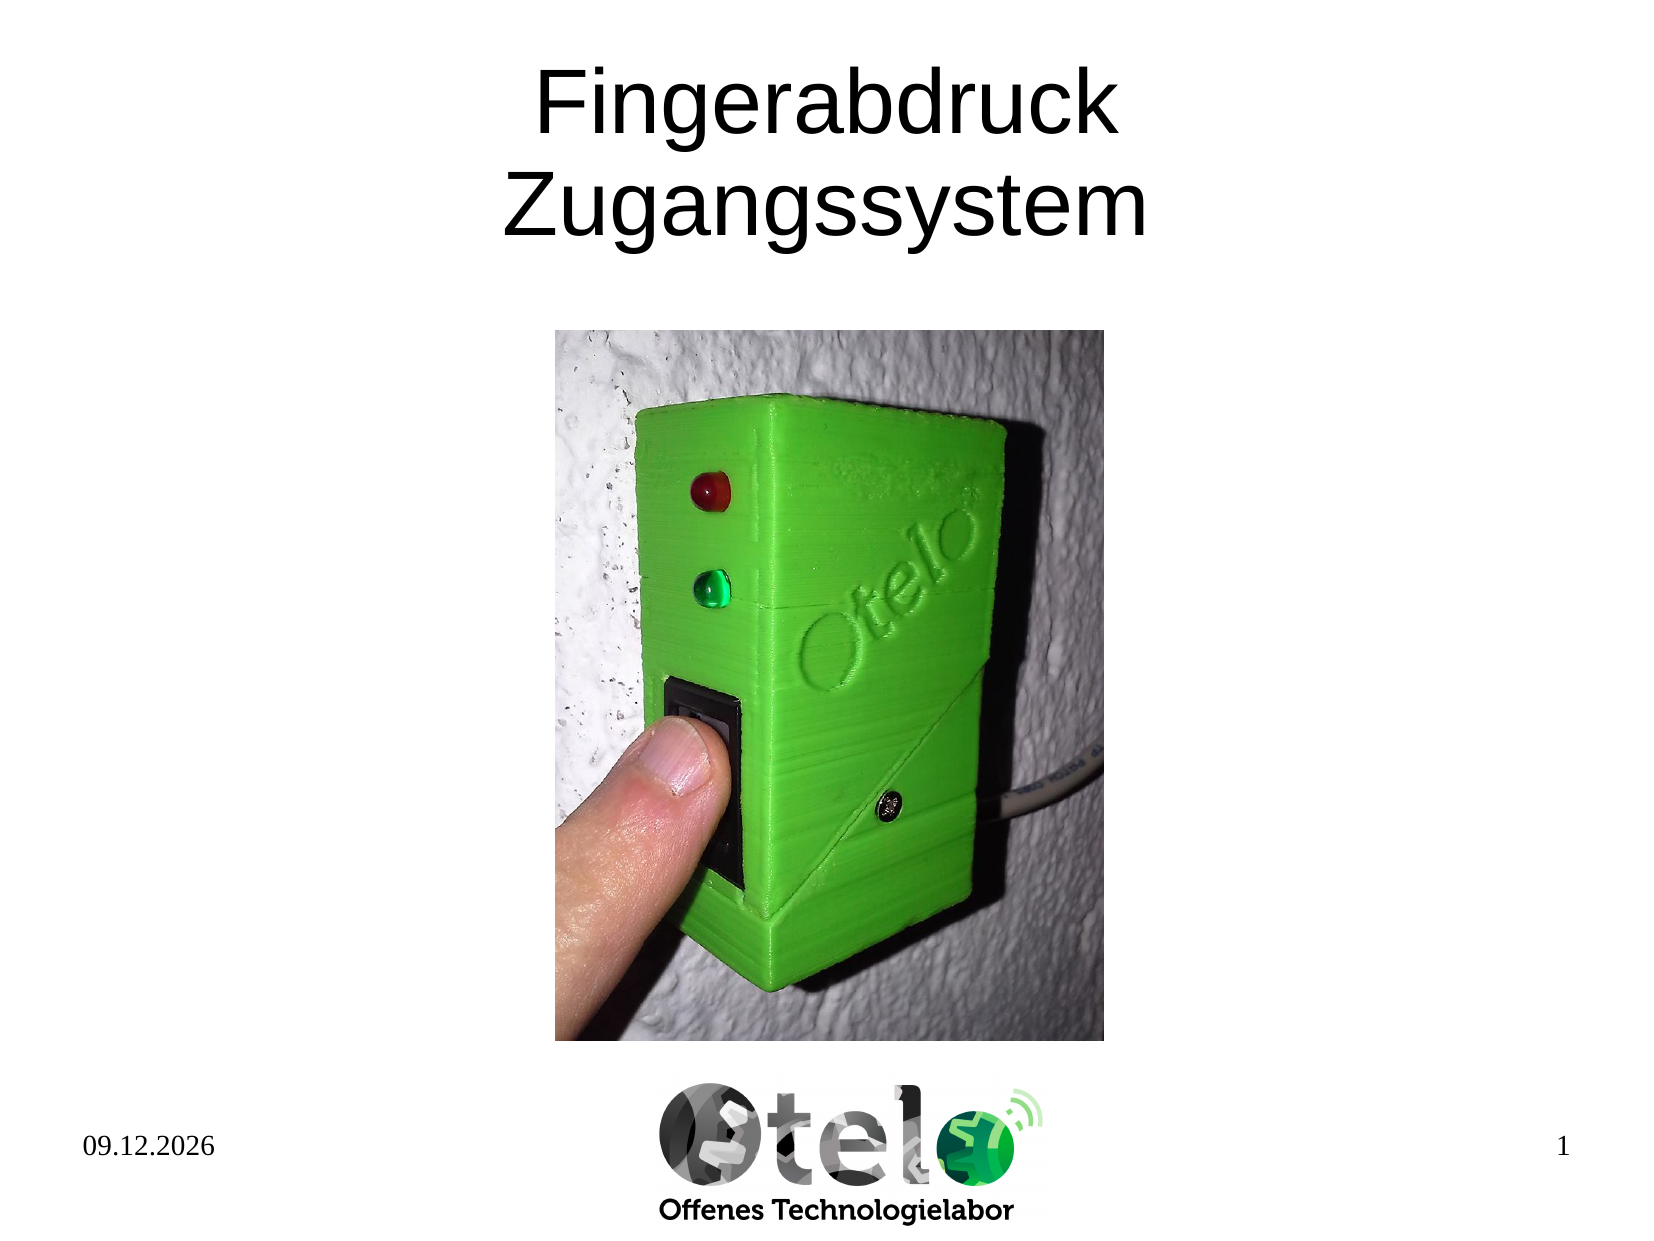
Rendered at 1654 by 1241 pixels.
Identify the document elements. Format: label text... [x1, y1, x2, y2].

title Fingerabdruck Zugangssystem [82, 49, 1571, 257]
picture [649, 1071, 1050, 1229]
picture [555, 330, 1104, 1041]
